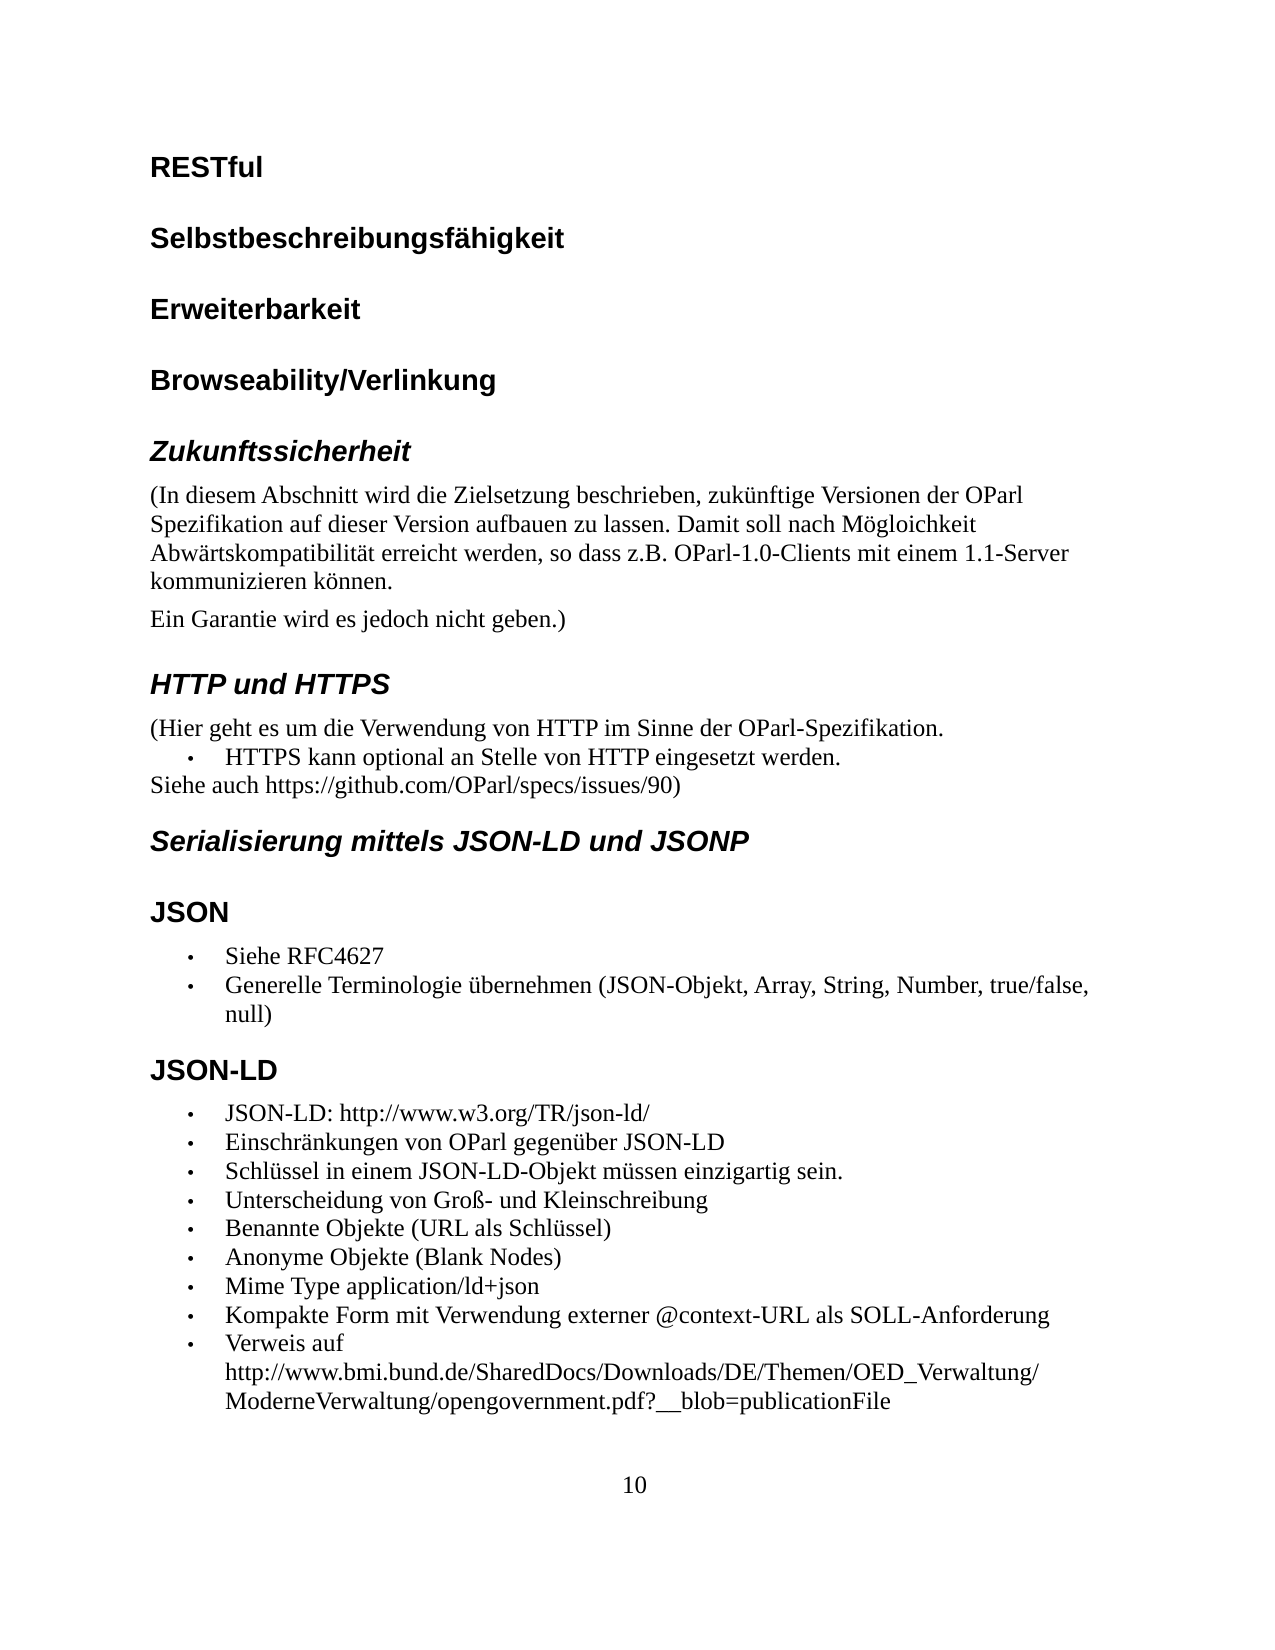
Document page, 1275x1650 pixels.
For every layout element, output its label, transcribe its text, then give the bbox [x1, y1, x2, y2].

list Anonyme Objekte (Blank Nodes) [187, 1242, 1125, 1271]
text (Hier geht es um die Verwendung von HTTP im Sinne der OParl-Spezifikation. [150, 713, 1125, 742]
subtitle HTTP und HTTPS [150, 667, 1125, 700]
list Kompakte Form mit Verwendung externer @context-URL als SOLL-Anforderung [187, 1300, 1125, 1328]
text (In diesem Abschnitt wird die Zielsetzung beschrieben, zukünftige Versionen der OParl Spezifikation auf dieser Version aufbauen zu lassen. Damit soll nach Mögloichkeit Abwärtskompatibilität erreicht werden, so dass z.B. OParl-1.0-Clients mit einem 1.1-Server kommunizieren können. [150, 480, 1125, 595]
list JSON-LD: http://www.w3.org/TR/json-ld/ [187, 1098, 1125, 1127]
list Benannte Objekte (URL als Schlüssel) [187, 1213, 1125, 1242]
text Ein Garantie wird es jedoch nicht geben.) [150, 604, 1125, 633]
subtitle Serialisierung mittels JSON-LD und JSONP [150, 824, 1125, 858]
subtitle Zukunftssicherheit [150, 434, 1125, 468]
list Schlüssel in einem JSON-LD-Objekt müssen einzigartig sein. [187, 1156, 1125, 1185]
list Unterscheidung von Groß- und Kleinschreibung [187, 1185, 1125, 1213]
list Einschränkungen von OParl gegenüber JSON-LD [187, 1127, 1125, 1156]
text Siehe auch https://github.com/OParl/specs/issues/90) [150, 770, 1125, 799]
subtitle Erweiterbarkeit [150, 292, 1125, 326]
subtitle JSON [150, 895, 1125, 929]
subtitle JSON-LD [150, 1052, 1125, 1086]
subtitle RESTful [150, 150, 1125, 183]
subtitle Browseability/Verlinkung [150, 363, 1125, 397]
list Siehe RFC4627 [187, 941, 1125, 970]
list Mime Type application/ld+json [187, 1271, 1125, 1300]
list HTTPS kann optional an Stelle von HTTP eingesetzt werden. [187, 742, 1125, 770]
list Verweis auf http://www.bmi.bund.de/SharedDocs/Downloads/DE/Themen/OED_Verwaltung/ModerneVerwaltung/opengovernment.pdf?__blob=publicationFile [187, 1328, 1125, 1415]
list Generelle Terminologie übernehmen (JSON-Objekt, Array, String, Number, true/false, null) [187, 970, 1125, 1027]
subtitle Selbstbeschreibungsfähigkeit [150, 221, 1125, 254]
